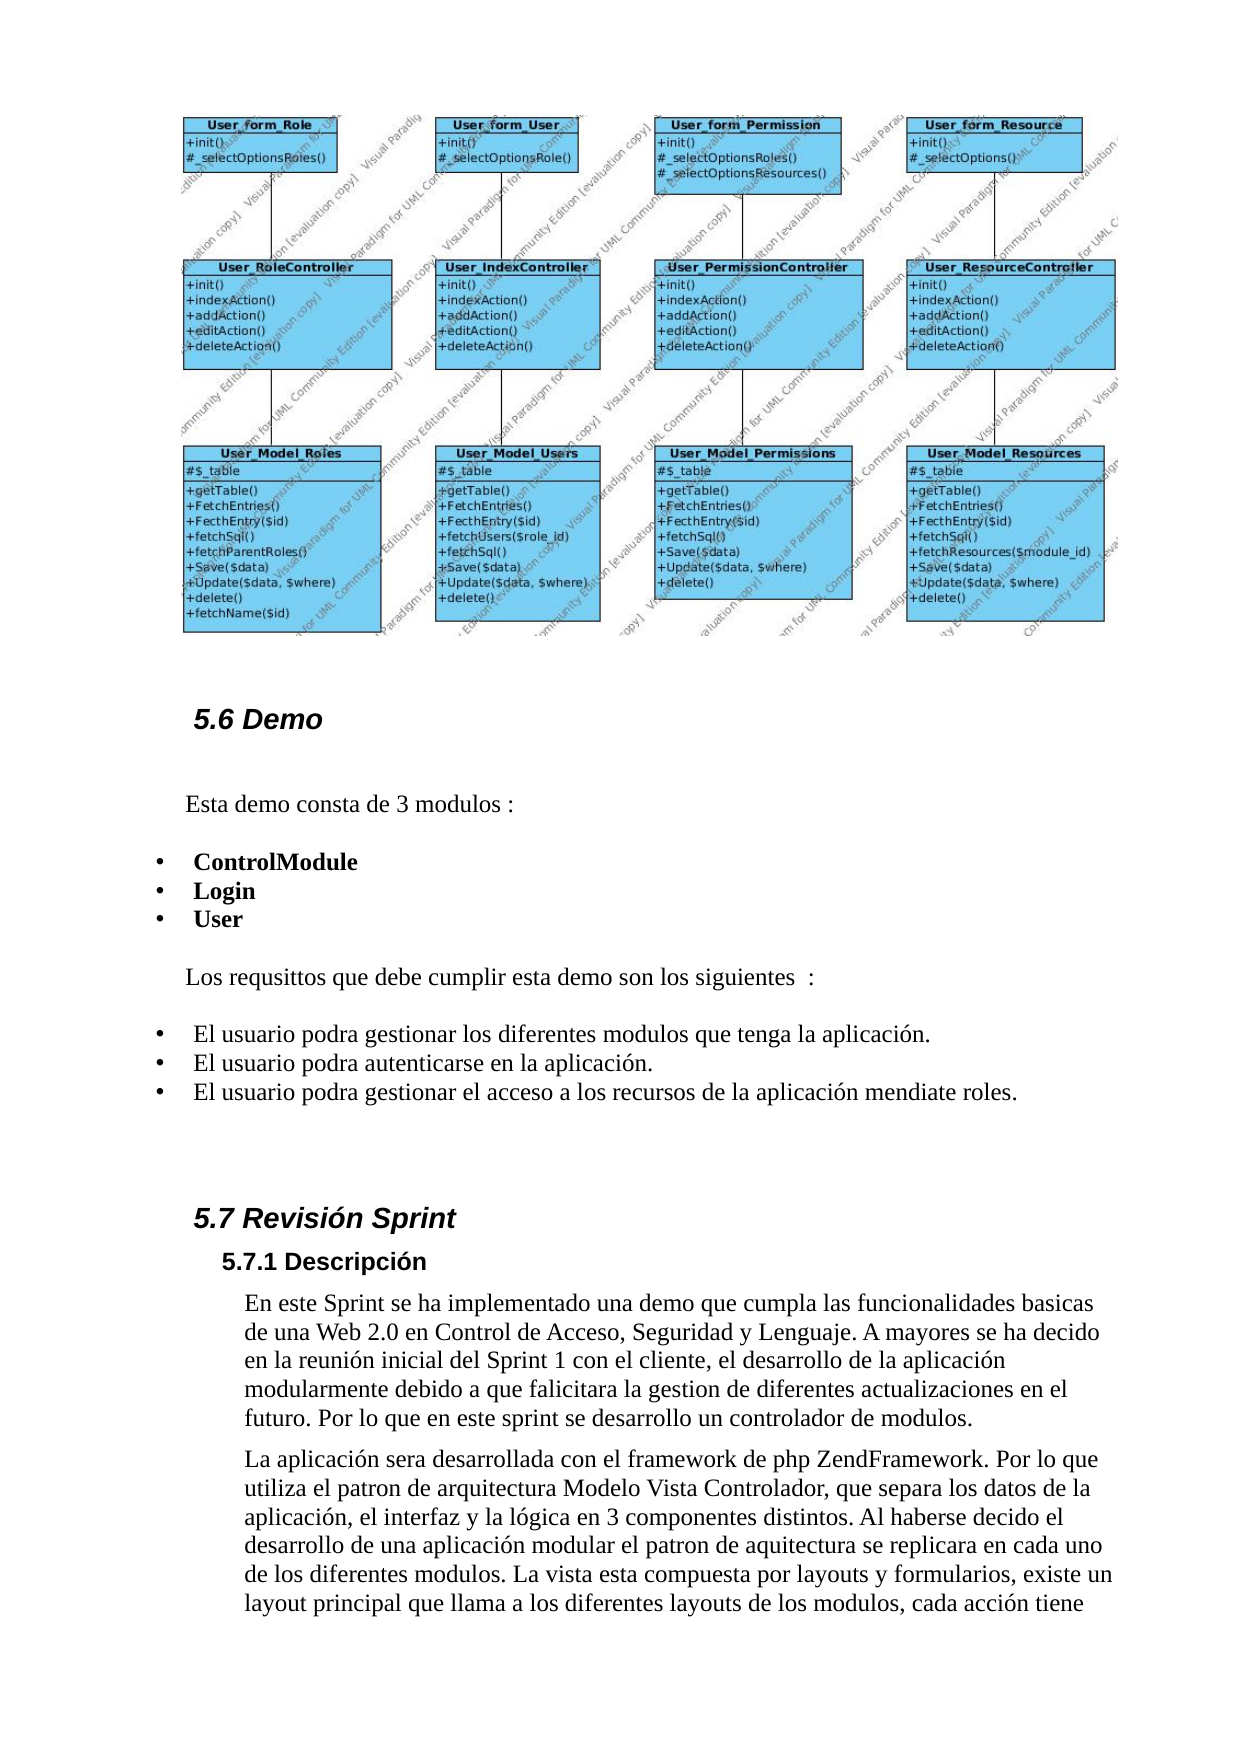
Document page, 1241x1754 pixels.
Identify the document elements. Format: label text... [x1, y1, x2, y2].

list Esta demo consta de 3 modulos : [156, 789, 1122, 818]
list Descripción [215, 1247, 1122, 1276]
picture [181, 115, 1118, 636]
subtitle Demo [185, 702, 1122, 736]
list El usuario podra gestionar los diferentes modulos que tenga la aplicación. [156, 1019, 1122, 1048]
list User [156, 904, 1122, 933]
list El usuario podra autenticarse en la aplicación. [156, 1048, 1122, 1077]
list En este Sprint se ha implementado una demo que cumpla las funcionalidades basicas de una Web 2.0 en Control de Acceso, Seguridad y Lenguaje. A mayores se ha decido en la reunión inicial del Sprint 1 con el cliente, el desarrollo de la aplicación modularmente debido a que falicitara la gestion de diferentes actualizaciones en el futuro. Por lo que en este sprint se desarrollo un controlador de modulos. [215, 1288, 1122, 1432]
list Los requsittos que debe cumplir esta demo son los siguientes : [156, 962, 1122, 991]
list ControlModule [156, 847, 1122, 876]
list Login [156, 876, 1122, 904]
subtitle Revisión Sprint [185, 1201, 1122, 1234]
list El usuario podra gestionar el acceso a los recursos de la aplicación mendiate roles. [156, 1077, 1122, 1106]
list La aplicación sera desarrollada con el framework de php ZendFramework. Por lo que utiliza el patron de arquitectura Modelo Vista Controlador, que separa los datos de la aplicación, el interfaz y la lógica en 3 componentes distintos. Al haberse decido el desarrollo de una aplicación modular el patron de aquitectura se replicara en cada uno de los diferentes modulos. La vista esta compuesta por layouts y formularios, existe un layout principal que llama a los diferentes layouts de los modulos, cada acción tiene [215, 1444, 1122, 1617]
